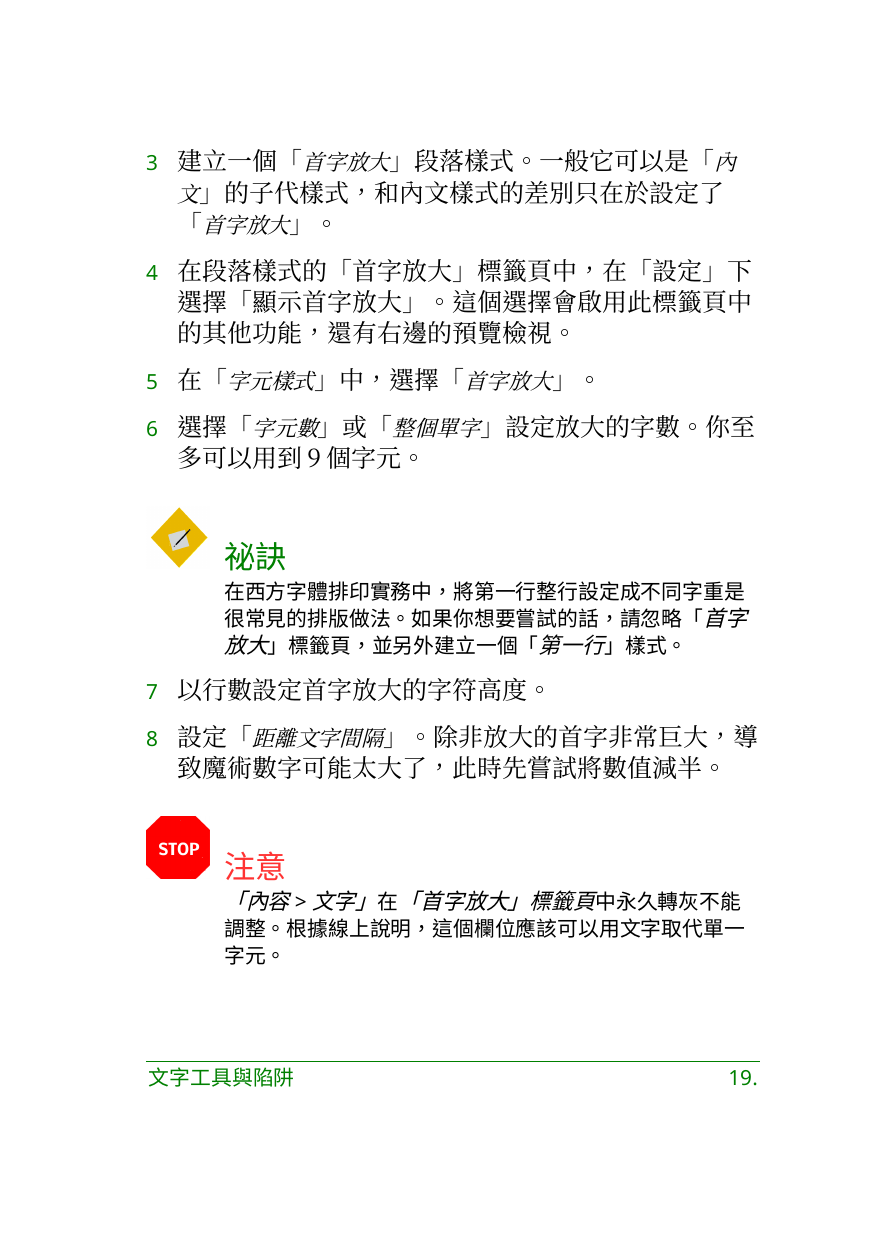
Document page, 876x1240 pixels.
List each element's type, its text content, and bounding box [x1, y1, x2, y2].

list 選擇「字元數」或「整個單字」設定放大的字數。你至多可以用到9個字元。 [146, 411, 760, 474]
picture [146, 816, 210, 879]
list 祕訣 [146, 505, 760, 578]
list 在段落樣式的「首字放大」標籤頁中，在「設定」下選擇「顯示首字放大」。這個選擇會啟用此標籤頁中的其他功能，還有右邊的預覽檢視。 [146, 255, 760, 349]
list 注意 [146, 815, 760, 888]
text 在西方字體排印實務中，將第一行整行設定成不同字重是很常見的排版做法。如果你想要嘗試的話，請忽略「首字放大」標籤頁，並另外建立一個「第一行」樣式。 [224, 578, 760, 659]
text 「內容 > 文字」在「首字放大」標籤頁中永久轉灰不能調整。根據線上說明，這個欄位應該可以用文字取代單一字元。 [224, 888, 760, 969]
list 以行數設定首字放大的字符高度。 [146, 674, 760, 706]
list 在「字元樣式」中，選擇「首字放大」。 [146, 364, 760, 396]
list 建立一個「首字放大」段落樣式。一般它可以是「內文」的子代樣式，和內文樣式的差別只在於設定了「首字放大」。 [146, 146, 760, 239]
picture [146, 506, 210, 569]
list 設定「距離文字間隔」。除非放大的首字非常巨大，導致魔術數字可能太大了，此時先嘗試將數值減半。 [146, 721, 760, 784]
